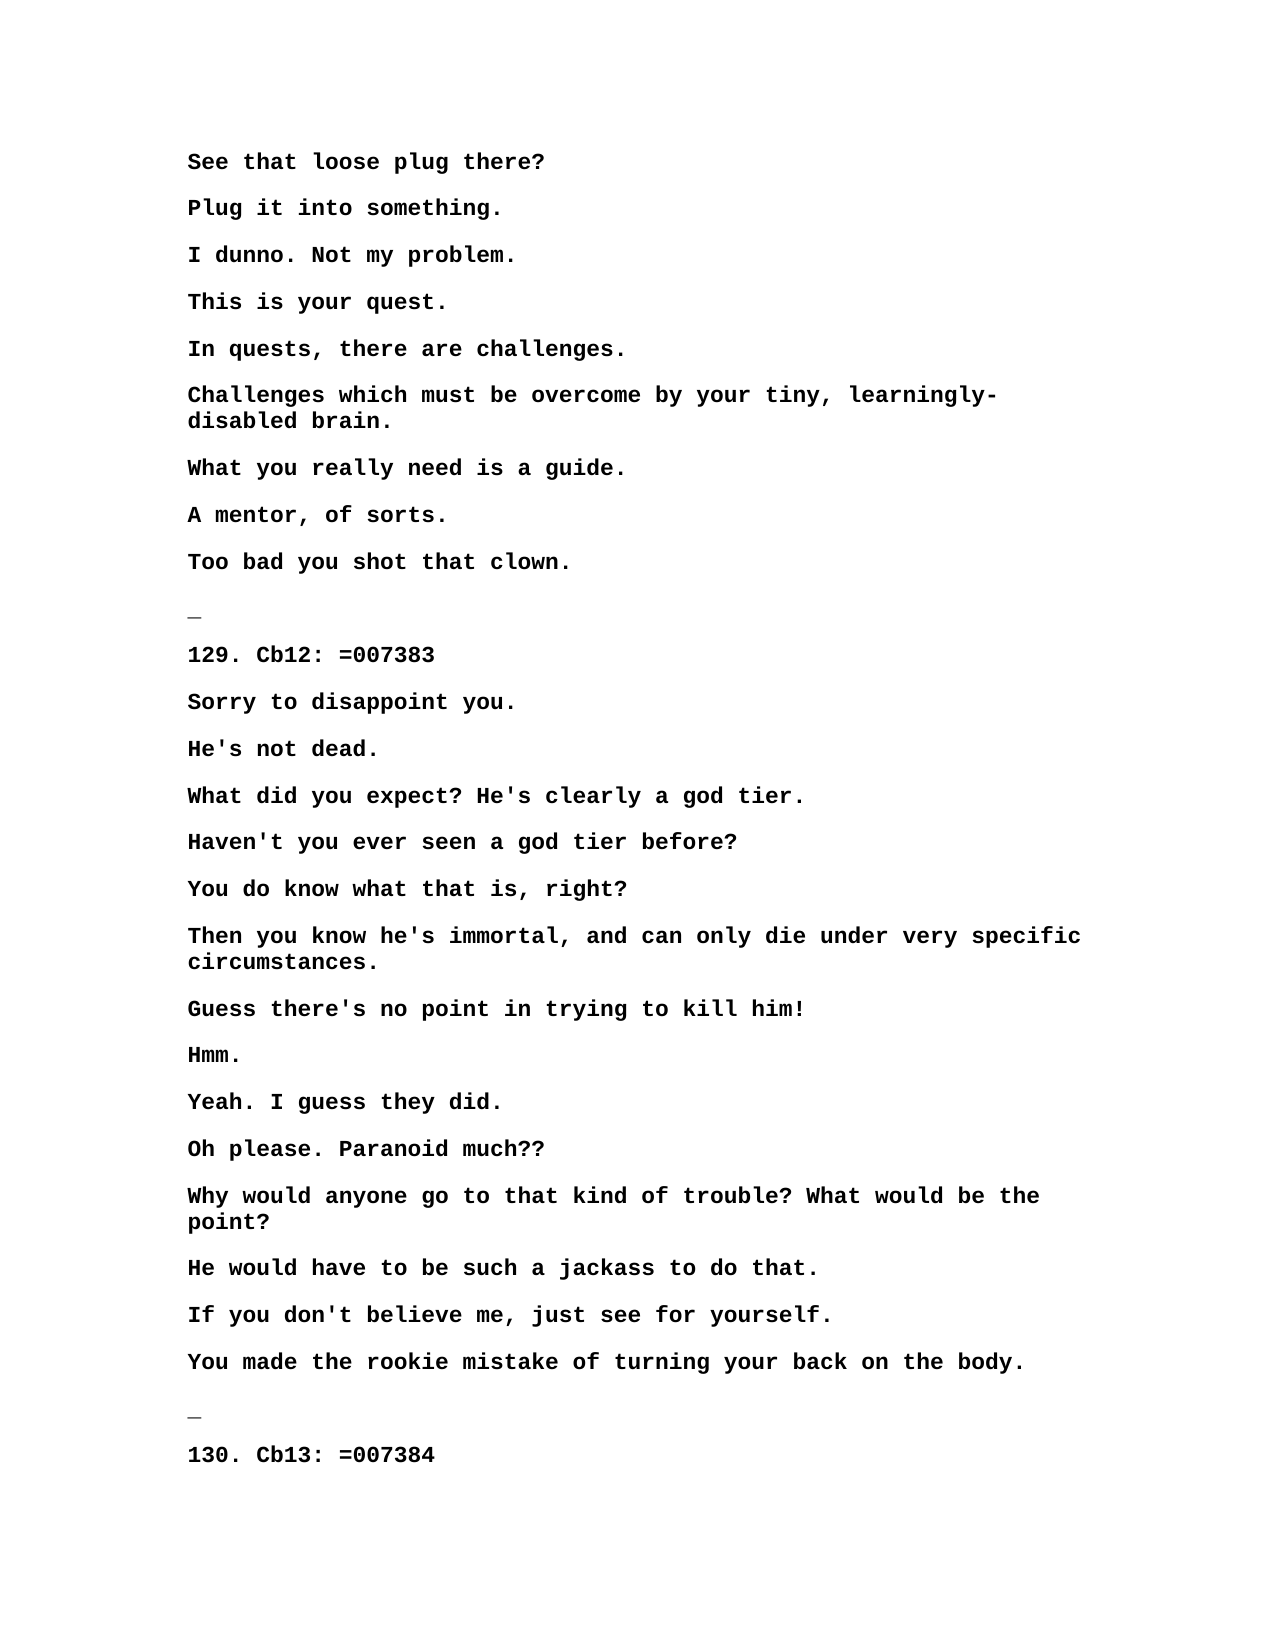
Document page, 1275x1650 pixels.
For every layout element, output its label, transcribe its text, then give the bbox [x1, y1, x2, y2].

text He's not dead. [187, 737, 1087, 763]
text Guess there's no point in trying to kill him! [187, 997, 1087, 1023]
text Oh please. Paranoid much?? [187, 1137, 1087, 1163]
text You do know what that is, right? [187, 877, 1087, 903]
text A mentor, of sorts. [187, 503, 1087, 529]
text He would have to be such a jackass to do that. [187, 1257, 1087, 1283]
text You made the rookie mistake of turning your back on the body. [187, 1350, 1087, 1376]
text What did you expect? He's clearly a god tier. [187, 784, 1087, 810]
text Then you know he's immortal, and can only die under very specific circumstances. [187, 924, 1087, 976]
text Plug it into something. [187, 197, 1087, 223]
text _ [187, 1397, 1087, 1423]
text Yeah. I guess they did. [187, 1091, 1087, 1116]
text Too bad you shot that clown. [187, 550, 1087, 576]
text Challenges which must be overcome by your tiny, learningly-disabled brain. [187, 384, 1087, 436]
text Hmm. [187, 1044, 1087, 1070]
text Why would anyone go to that kind of trouble? What would be the point? [187, 1184, 1087, 1236]
text See that loose plug there? [187, 150, 1087, 176]
text Haven't you ever seen a god tier before? [187, 831, 1087, 857]
text 129. Cb12: =007383 [187, 644, 1087, 669]
text What you really need is a guide. [187, 457, 1087, 482]
text I dunno. Not my problem. [187, 243, 1087, 269]
text 130. Cb13: =007384 [187, 1444, 1087, 1470]
text _ [187, 597, 1087, 623]
text This is your quest. [187, 290, 1087, 316]
text If you don't believe me, just see for yourself. [187, 1303, 1087, 1329]
text Sorry to disappoint you. [187, 690, 1087, 716]
text In quests, there are challenges. [187, 337, 1087, 363]
